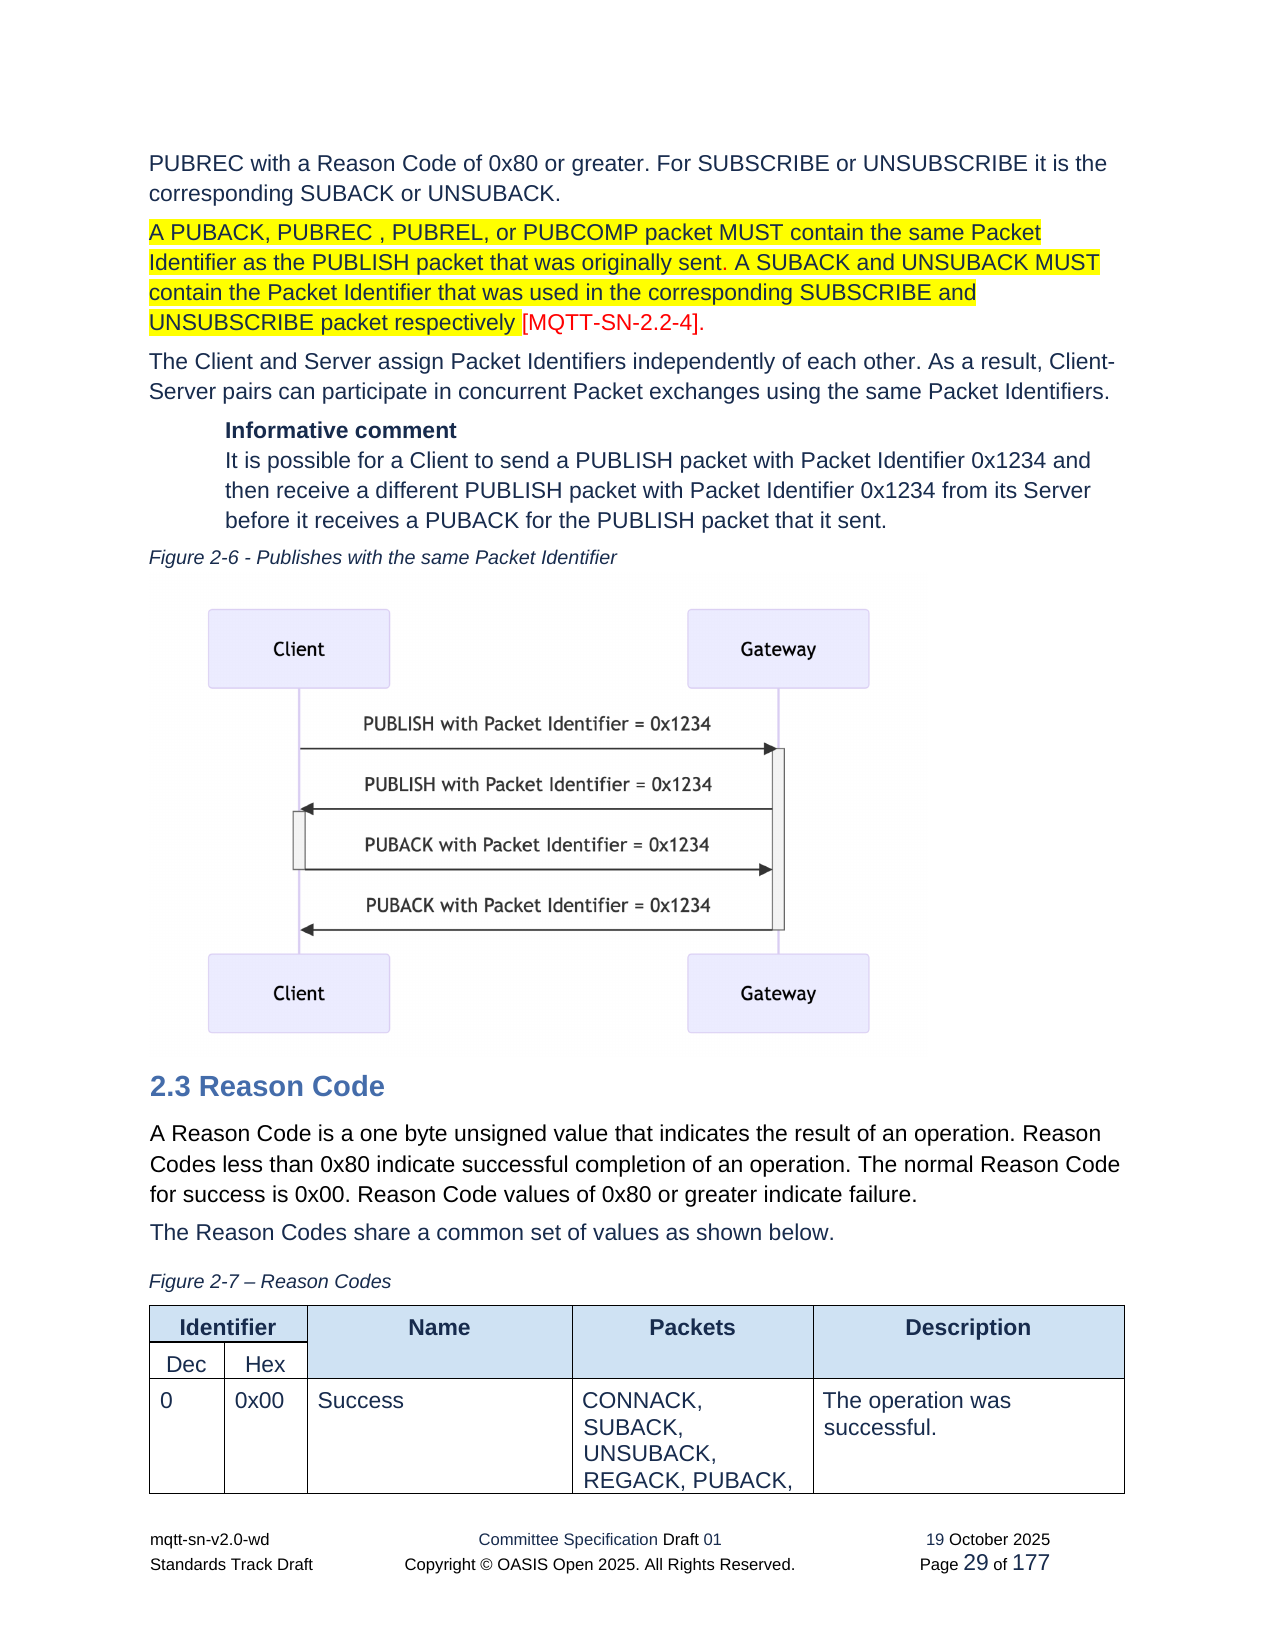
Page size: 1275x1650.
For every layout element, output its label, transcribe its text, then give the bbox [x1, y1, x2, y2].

picture [148, 572, 929, 1057]
table_cell Success [308, 1379, 572, 1493]
text The Client and Server assign Packet Identifiers independently of each other. As a result, Client-Server pairs can participate in concurrent Packet exchanges using the same Packet Identifiers. [148, 348, 1124, 404]
table_header Packets [573, 1306, 813, 1378]
table_cell The operation was successful. [814, 1379, 1124, 1493]
text A PUBACK, PUBREC , PUBREL, or PUBCOMP packet MUST contain the same Packet Identifier as the PUBLISH packet that was originally sent. A SUBACK and UNSUBACK MUST contain the Packet Identifier that was used in the corresponding SUBSCRIBE and UNSUBSCRIBE packet respectively [MQTT-SN-2.2-4]. [148, 219, 1124, 336]
table_header Description [814, 1306, 1124, 1378]
table_header Identifier [150, 1306, 307, 1341]
text A Reason Code is a one byte unsigned value that indicates the result of an operation. Reason Codes less than 0x80 indicate successful completion of an operation. The normal Reason Code for success is 0x00. Reason Code values of 0x80 or greater indicate failure. [149, 1120, 1124, 1207]
subtitle 2.3 Reason Code [150, 1069, 1124, 1103]
text It is possible for a Client to send a PUBLISH packet with Packet Identifier 0x1234 and then receive a different PUBLISH packet with Packet Identifier 0x1234 from its Server before it receives a PUBACK for the PUBLISH packet that it sent. [225, 447, 1124, 534]
table_cell 0x00 [225, 1379, 307, 1493]
table_cell 0 [150, 1379, 224, 1493]
text Figure 2-7 – Reason Codes [148, 1270, 1124, 1293]
table_cell Hex [225, 1343, 307, 1378]
table_cell CONNACK, SUBACK, UNSUBACK, REGACK, PUBACK, [573, 1379, 813, 1493]
table_header Name [308, 1306, 572, 1378]
text Figure 2-6 - Publishes with the same Packet Identifier [148, 546, 1124, 574]
text The Reason Codes share a common set of values as shown below. [149, 1219, 1124, 1246]
text Informative comment [225, 417, 1124, 443]
text PUBREC with a Reason Code of 0x80 or greater. For SUBSCRIBE or UNSUBSCRIBE it is the corresponding SUBACK or UNSUBACK. [148, 150, 1124, 207]
table_cell Dec [150, 1343, 224, 1378]
